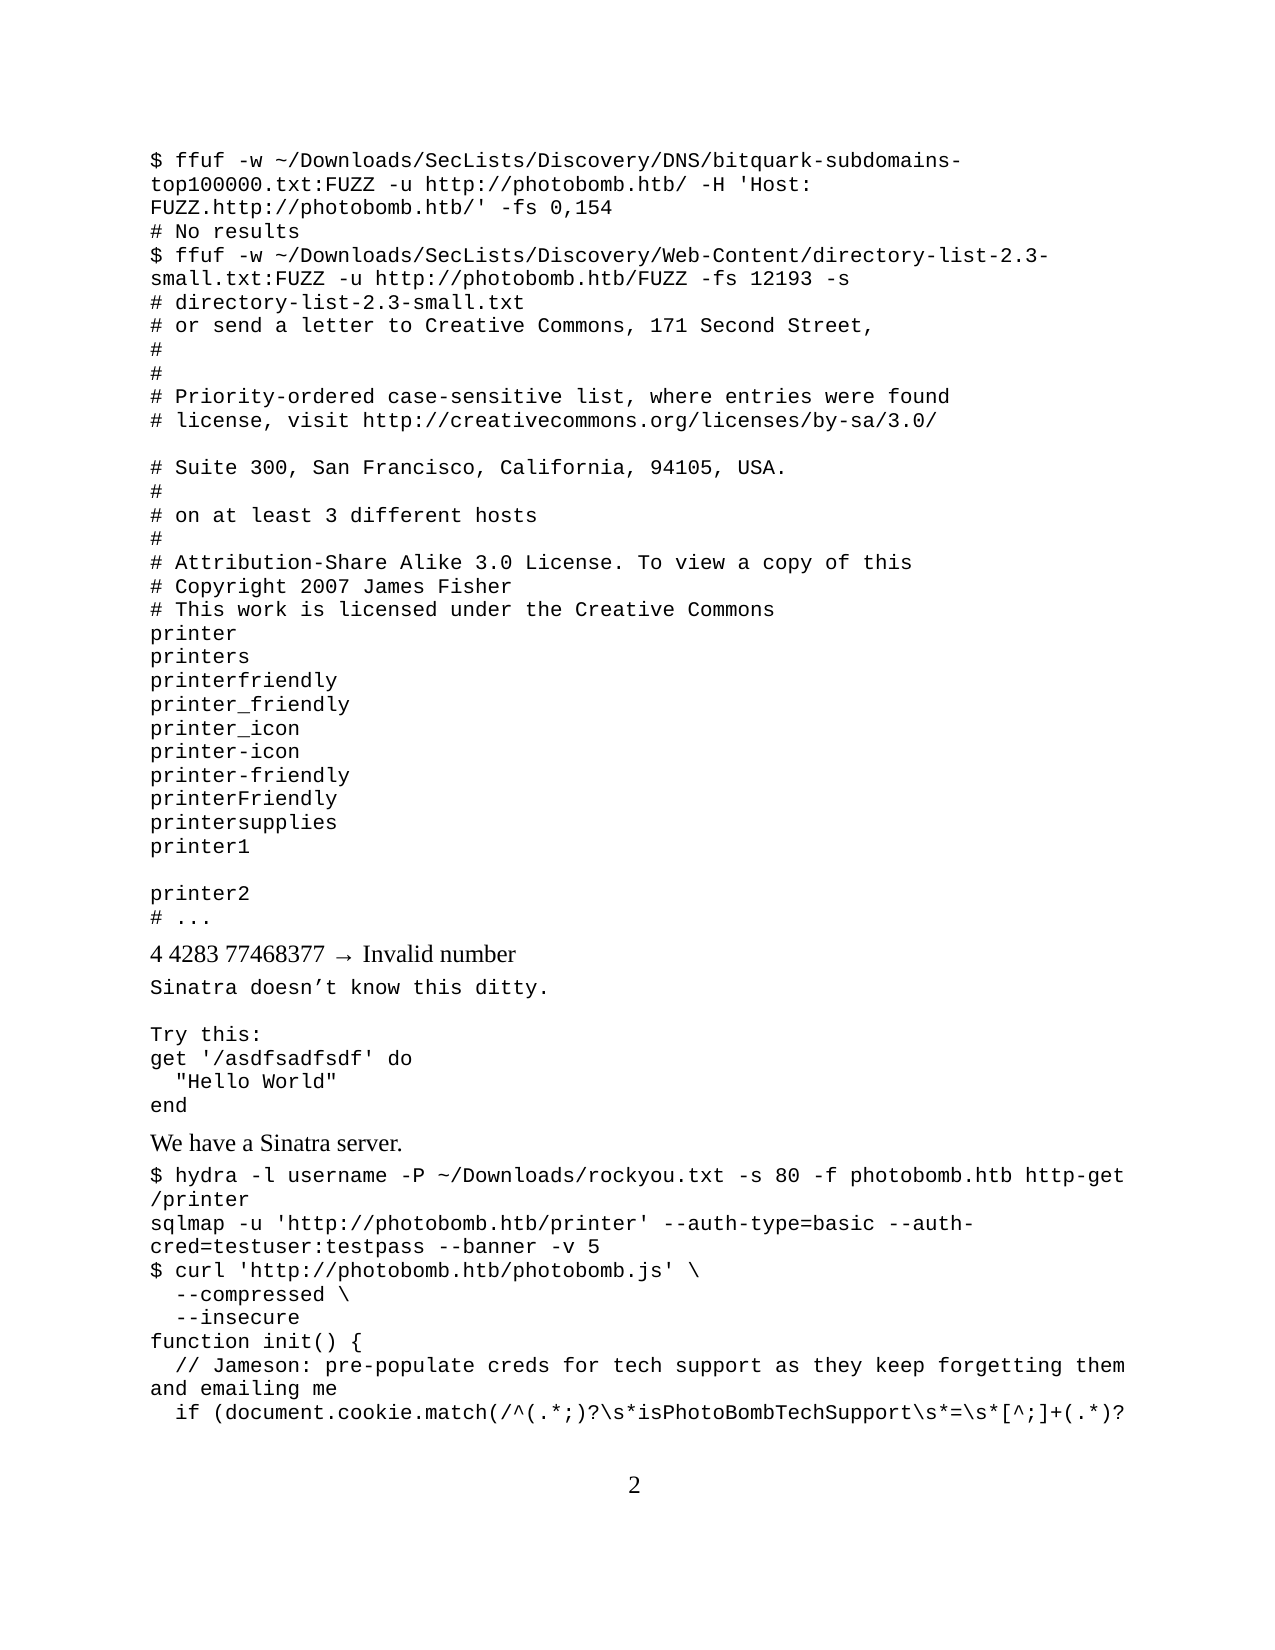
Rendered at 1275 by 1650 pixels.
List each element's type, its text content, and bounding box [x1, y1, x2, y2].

text printer [150, 623, 1125, 647]
text Sinatra doesn’t know this ditty. [150, 977, 1125, 1001]
text end [150, 1095, 1125, 1119]
text --compressed \ [150, 1284, 1125, 1307]
text # on at least 3 different hosts [150, 505, 1125, 528]
text We have a Sinatra server. [150, 1128, 1125, 1157]
text printer-friendly [150, 765, 1125, 788]
text 4 4283 77468377 → Invalid number [150, 939, 1125, 968]
text # Copyright 2007 James Fisher [150, 576, 1125, 599]
text printer_friendly [150, 694, 1125, 717]
text # or send a letter to Creative Commons, 171 Second Street, [150, 316, 1125, 339]
text get '/asdfsadfsdf' do [150, 1048, 1125, 1072]
text printerfriendly [150, 670, 1125, 694]
text # Attribution-Share Alike 3.0 License. To view a copy of this [150, 552, 1125, 576]
text printer1 [150, 836, 1125, 859]
text # directory-list-2.3-small.txt [150, 292, 1125, 316]
text printer_icon [150, 717, 1125, 741]
text printers [150, 647, 1125, 670]
text # Priority-ordered case-sensitive list, where entries were found [150, 386, 1125, 410]
text printer-icon [150, 741, 1125, 765]
text # [150, 363, 1125, 386]
text # Suite 300, San Francisco, California, 94105, USA. [150, 457, 1125, 481]
text --insecure [150, 1307, 1125, 1331]
text // Jameson: pre-populate creds for tech support as they keep forgetting them and emailing me [150, 1355, 1125, 1402]
text # [150, 339, 1125, 363]
text if (document.cookie.match(/^(.*;)?\s*isPhotoBombTechSupport\s*=\s*[^;]+(.*)? [150, 1402, 1125, 1426]
text printerFriendly [150, 788, 1125, 812]
text printersupplies [150, 812, 1125, 836]
text # [150, 528, 1125, 552]
text $ ffuf -w ~/Downloads/SecLists/Discovery/Web-Content/directory-list-2.3-small.txt:FUZZ -u http://photobomb.htb/FUZZ -fs 12193 -s [150, 244, 1125, 292]
text # license, visit http://creativecommons.org/licenses/by-sa/3.0/ [150, 410, 1125, 434]
text function init() { [150, 1331, 1125, 1355]
text "Hello World" [150, 1072, 1125, 1095]
text $ hydra -l username -P ~/Downloads/rockyou.txt -s 80 -f photobomb.htb http-get /printer [150, 1166, 1125, 1213]
text $ curl 'http://photobomb.htb/photobomb.js' \ [150, 1260, 1125, 1284]
text # ... [150, 907, 1125, 930]
text # [150, 481, 1125, 505]
text printer2 [150, 883, 1125, 907]
text Try this: [150, 1024, 1125, 1048]
text # This work is licensed under the Creative Commons [150, 599, 1125, 623]
text $ ffuf -w ~/Downloads/SecLists/Discovery/DNS/bitquark-subdomains-top100000.txt:FUZZ -u http://photobomb.htb/ -H 'Host: FUZZ.http://photobomb.htb/' -fs 0,154 [150, 150, 1125, 221]
text # No results [150, 221, 1125, 244]
text sqlmap -u 'http://photobomb.htb/printer' --auth-type=basic --auth-cred=testuser:testpass --banner -v 5 [150, 1213, 1125, 1260]
